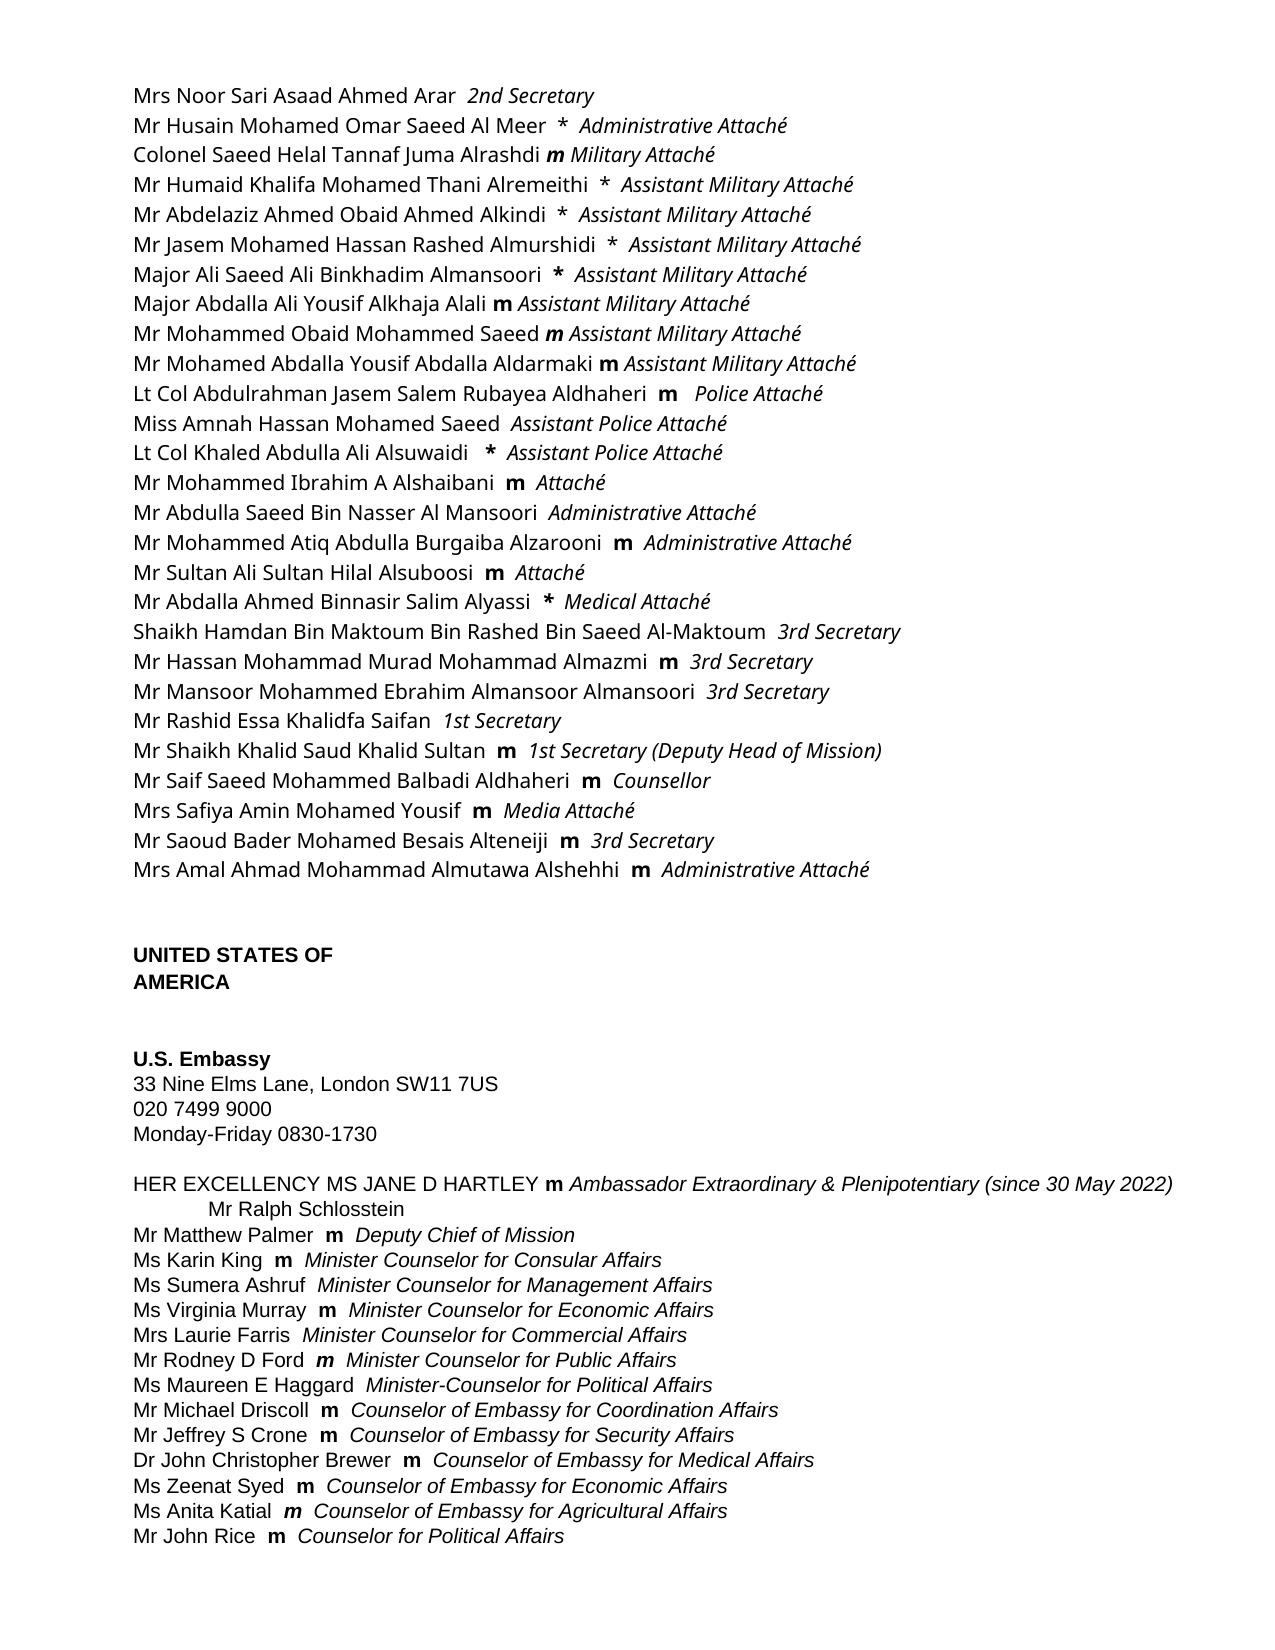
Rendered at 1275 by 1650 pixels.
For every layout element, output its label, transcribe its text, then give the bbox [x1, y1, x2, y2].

text Mr Shaikh Khalid Saud Khalid Sultan m 1st Secretary (Deputy Head of Mission) [133, 736, 1181, 765]
text Miss Amnah Hassan Mohamed Saeed Assistant Police Attaché [133, 409, 1181, 437]
text Ms Zeenat Syed m Counselor of Embassy for Economic Affairs [133, 1473, 1181, 1497]
text Mr Mohammed Ibrahim A Alshaibani m Attaché [133, 468, 1181, 497]
text Ms Virginia Murray m Minister Counselor for Economic Affairs [133, 1298, 1181, 1322]
text U.S. Embassy [133, 1047, 1181, 1071]
text Mrs Noor Sari Asaad Ahmed Arar 2nd Secretary [133, 81, 1181, 109]
text Major Abdalla Ali Yousif Alkhaja Alali m Assistant Military Attaché [133, 289, 1181, 318]
text Monday-Friday 0830-1730 [133, 1122, 1181, 1146]
text Mr John Rice m Counselor for Political Affairs [133, 1524, 1181, 1548]
text Mr Humaid Khalifa Mohamed Thani Alremeithi * Assistant Military Attaché [133, 170, 1181, 199]
text Mr Jasem Mohamed Hassan Rashed Almurshidi * Assistant Military Attaché [133, 230, 1181, 258]
text Ms Maureen E Haggard Minister-Counselor for Political Affairs [133, 1373, 1181, 1397]
text Ms Sumera Ashruf Minister Counselor for Management Affairs [133, 1273, 1181, 1297]
text Dr John Christopher Brewer m Counselor of Embassy for Medical Affairs [133, 1448, 1181, 1472]
text Mr Saoud Bader Mohamed Besais Alteneiji m 3rd Secretary [133, 826, 1181, 854]
text Mr Sultan Ali Sultan Hilal Alsuboosi m Attaché [133, 558, 1181, 586]
text Shaikh Hamdan Bin Maktoum Bin Rashed Bin Saeed Al-Maktoum 3rd Secretary [133, 617, 1181, 646]
text Mrs Safiya Amin Mohamed Yousif m Media Attaché [133, 796, 1181, 824]
text Ms Anita Katial m Counselor of Embassy for Agricultural Affairs [133, 1498, 1181, 1522]
text Mr Mohamed Abdalla Yousif Abdalla Aldarmaki m Assistant Military Attaché [133, 349, 1181, 377]
text Mr Husain Mohamed Omar Saeed Al Meer * Administrative Attaché [133, 111, 1181, 139]
text Major Ali Saeed Ali Binkhadim Almansoori * Assistant Military Attaché [133, 260, 1181, 288]
text Mr Jeffrey S Crone m Counselor of Embassy for Security Affairs [133, 1423, 1181, 1447]
text Ms Karin King m Minister Counselor for Consular Affairs [133, 1247, 1181, 1271]
text AMERICA [133, 970, 1181, 994]
text Mr Ralph Schlosstein [133, 1197, 1181, 1221]
text Lt Col Abdulrahman Jasem Salem Rubayea Aldhaheri m Police Attaché [133, 379, 1181, 407]
text Mr Rodney D Ford m Minister Counselor for Public Affairs [133, 1348, 1181, 1372]
text Mrs Laurie Farris Minister Counselor for Commercial Affairs [133, 1323, 1181, 1347]
text Colonel Saeed Helal Tannaf Juma Alrashdi m Military Attaché [133, 141, 1181, 169]
text Mr Mohammed Atiq Abdulla Burgaiba Alzarooni m Administrative Attaché [133, 528, 1181, 556]
text Mrs Amal Ahmad Mohammad Almutawa Alshehhi m Administrative Attaché [133, 856, 1181, 884]
text Mr Michael Driscoll m Counselor of Embassy for Coordination Affairs [133, 1398, 1181, 1422]
text Mr Abdalla Ahmed Binnasir Salim Alyassi * Medical Attaché [133, 587, 1181, 616]
text Mr Hassan Mohammad Murad Mohammad Almazmi m 3rd Secretary [133, 647, 1181, 675]
text Mr Saif Saeed Mohammed Balbadi Aldhaheri m Counsellor [133, 766, 1181, 794]
text Mr Matthew Palmer m Deputy Chief of Mission [133, 1222, 1181, 1246]
text 020 7499 9000 [133, 1097, 1181, 1121]
text Mr Rashid Essa Khalidfa Saifan 1st Secretary [133, 707, 1181, 735]
text Mr Mansoor Mohammed Ebrahim Almansoor Almansoori 3rd Secretary [133, 677, 1181, 705]
text Mr Abdelaziz Ahmed Obaid Ahmed Alkindi * Assistant Military Attaché [133, 200, 1181, 228]
text HER EXCELLENCY MS JANE D HARTLEY m Ambassador Extraordinary & Plenipotentiary (since 30 May 2022) [133, 1172, 1181, 1196]
text Mr Abdulla Saeed Bin Nasser Al Mansoori Administrative Attaché [133, 498, 1181, 526]
text 33 Nine Elms Lane, London SW11 7US [133, 1072, 1181, 1096]
text UNITED STATES OF [133, 943, 1181, 967]
text Lt Col Khaled Abdulla Ali Alsuwaidi * Assistant Police Attaché [133, 438, 1181, 467]
text Mr Mohammed Obaid Mohammed Saeed m Assistant Military Attaché [133, 319, 1181, 348]
